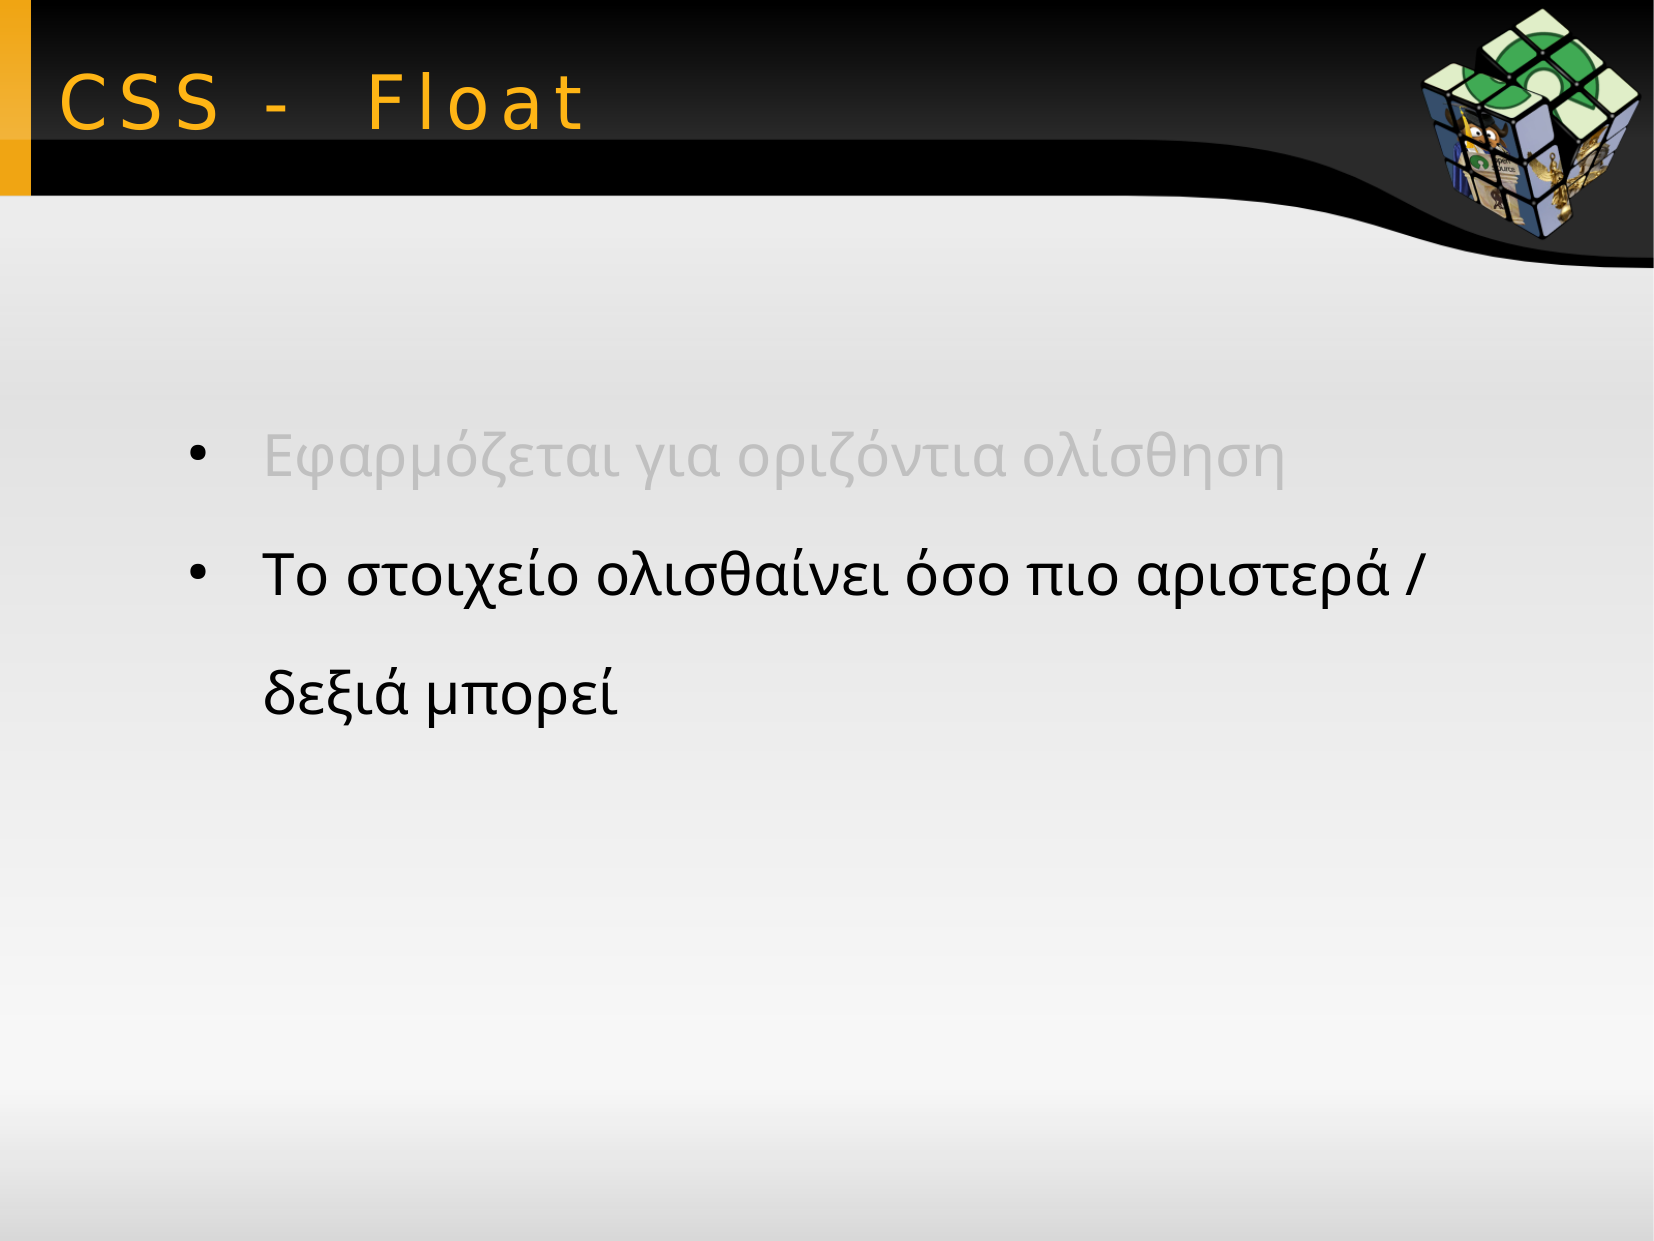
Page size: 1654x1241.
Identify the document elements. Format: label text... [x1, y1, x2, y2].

title CSS - Float [59, 29, 1501, 178]
text_box Εφαρμόζεται για οριζόντια ολίσθηση Το στοιχείο ολισθαίνει όσο πιο αριστερά / δεξιά μπορεί [187, 375, 1576, 1201]
picture [0, 0, 1654, 1241]
